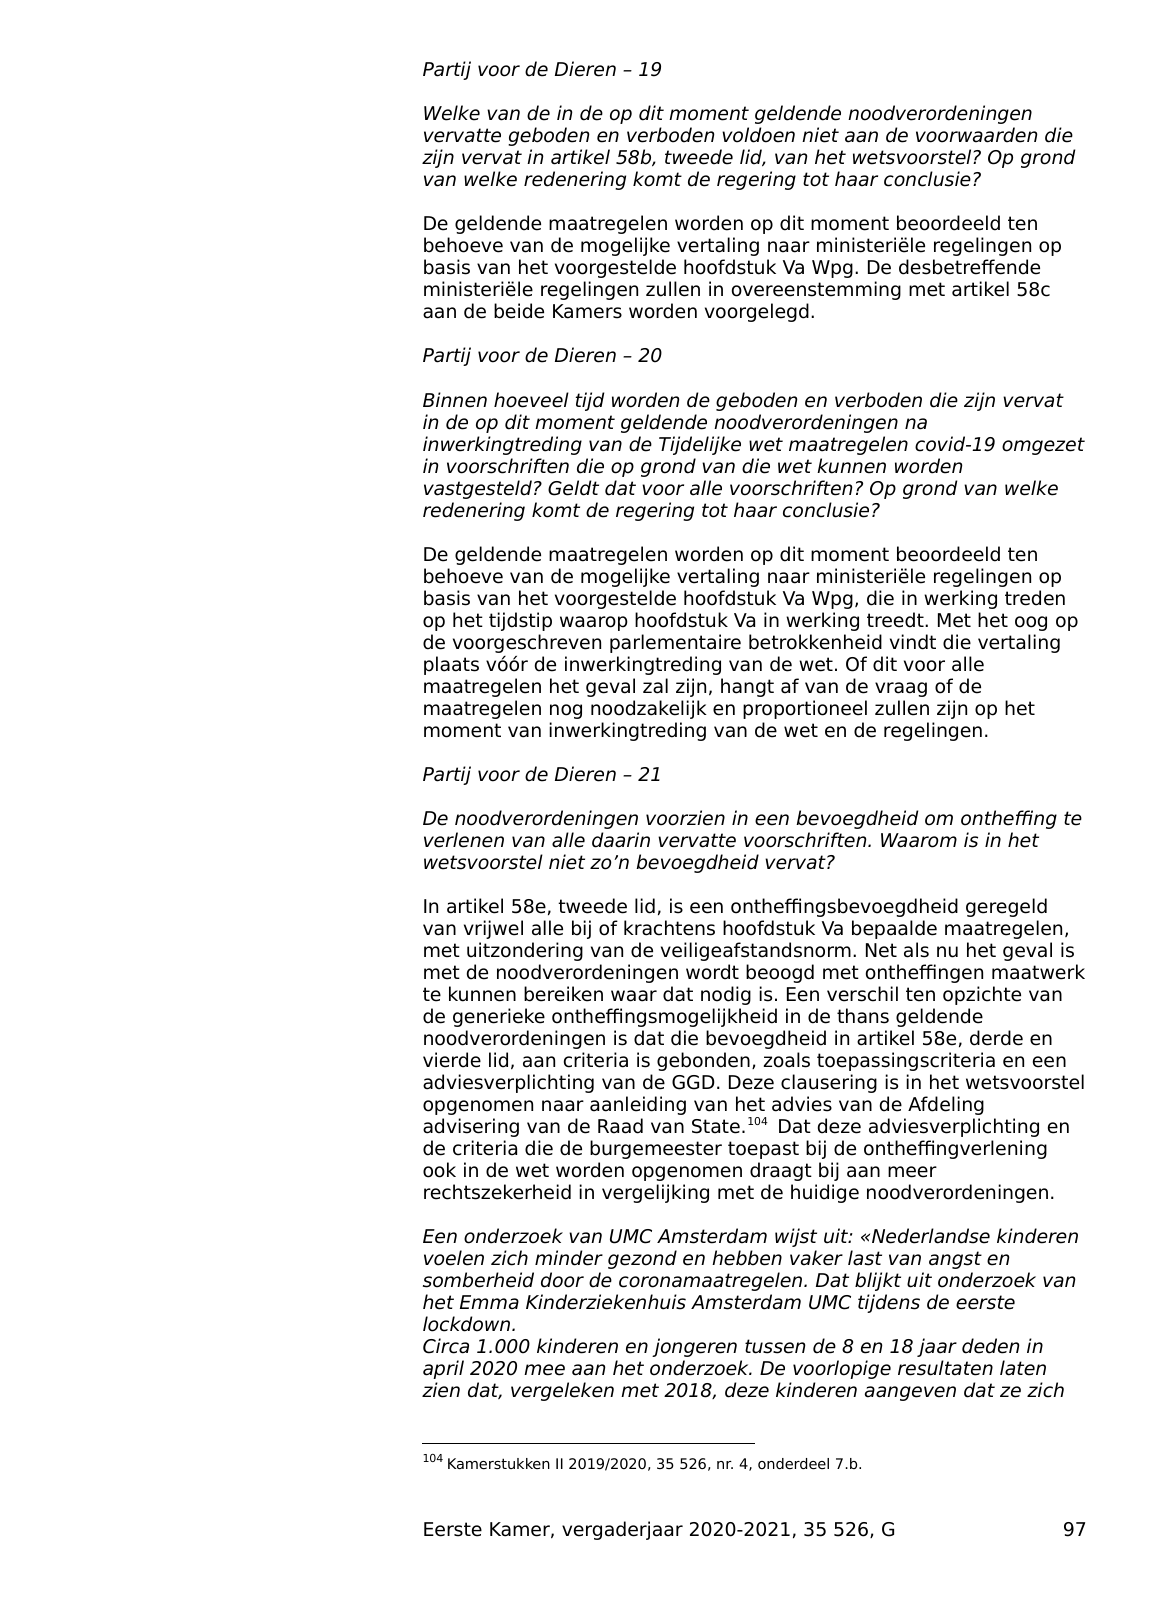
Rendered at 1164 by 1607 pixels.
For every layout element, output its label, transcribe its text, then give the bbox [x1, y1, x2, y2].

text Binnen hoeveel tijd worden de geboden en verboden die zijn vervat in de op dit moment geldende noodverordeningen na inwerkingtreding van de Tijdelijke wet maatregelen covid-19 omgezet in voorschriften die op grond van die wet kunnen worden vastgesteld? Geldt dat voor alle voorschriften? Op grond van welke redenering komt de regering tot haar conclusie? [422, 389, 1087, 521]
text Circa 1.000 kinderen en jongeren tussen de 8 en 18 jaar deden in april 2020 mee aan het onderzoek. De voorlopige resultaten laten zien dat, vergeleken met 2018, deze kinderen aangeven dat ze zich [422, 1336, 1087, 1402]
subtitle Partij voor de Dieren – 20 [422, 345, 1087, 367]
text In artikel 58e, tweede lid, is een ontheffingsbevoegdheid geregeld van vrijwel alle bij of krachtens hoofdstuk Va bepaalde maatregelen, met uitzondering van de veiligeafstandsnorm. Net als nu het geval is met de noodverordeningen wordt beoogd met ontheffingen maatwerk te kunnen bereiken waar dat nodig is. Een verschil ten opzichte van de generieke ontheffingsmogelijkheid in de thans geldende noodverordeningen is dat die bevoegdheid in artikel 58e, derde en vierde lid, aan criteria is gebonden, zoals toepassingscriteria en een adviesverplichting van de GGD. Deze clausering is in het wetsvoorstel opgenomen naar aanleiding van het advies van de Afdeling advisering van de Raad van State. Dat deze adviesverplichting en de criteria die de burgemeester toepast bij de ontheffingverlening ook in de wet worden opgenomen draagt bij aan meer rechtszekerheid in vergelijking met de huidige noodverordeningen. [422, 896, 1087, 1204]
text De geldende maatregelen worden op dit moment beoordeeld ten behoeve van de mogelijke vertaling naar ministeriële regelingen op basis van het voorgestelde hoofdstuk Va Wpg, die in werking treden op het tijdstip waarop hoofdstuk Va in werking treedt. Met het oog op de voorgeschreven parlementaire betrokkenheid vindt die vertaling plaats vóór de inwerkingtreding van de wet. Of dit voor alle maatregelen het geval zal zijn, hangt af van de vraag of de maatregelen nog noodzakelijk en proportioneel zullen zijn op het moment van inwerkingtreding van de wet en de regelingen. [422, 544, 1087, 741]
subtitle Partij voor de Dieren – 21 [422, 764, 1087, 786]
text De geldende maatregelen worden op dit moment beoordeeld ten behoeve van de mogelijke vertaling naar ministeriële regelingen op basis van het voorgestelde hoofdstuk Va Wpg. De desbetreffende ministeriële regelingen zullen in overeenstemming met artikel 58c aan de beide Kamers worden voorgelegd. [422, 213, 1087, 323]
text Een onderzoek van UMC Amsterdam wijst uit: «Nederlandse kinderen voelen zich minder gezond en hebben vaker last van angst en somberheid door de coronamaatregelen. Dat blijkt uit onderzoek van het Emma Kinderziekenhuis Amsterdam UMC tijdens de eerste lockdown. [422, 1226, 1087, 1336]
text De noodverordeningen voorzien in een bevoegdheid om ontheffing te verlenen van alle daarin vervatte voorschriften. Waarom is in het wetsvoorstel niet zo’n bevoegdheid vervat? [422, 808, 1087, 874]
subtitle Partij voor de Dieren – 19 [422, 59, 1087, 81]
text Kamerstukken II 2019/2020, 35 526, nr. 4, onderdeel 7.b. [422, 1452, 1087, 1474]
text Welke van de in de op dit moment geldende noodverordeningen vervatte geboden en verboden voldoen niet aan de voorwaarden die zijn vervat in artikel 58b, tweede lid, van het wetsvoorstel? Op grond van welke redenering komt de regering tot haar conclusie? [422, 103, 1087, 191]
